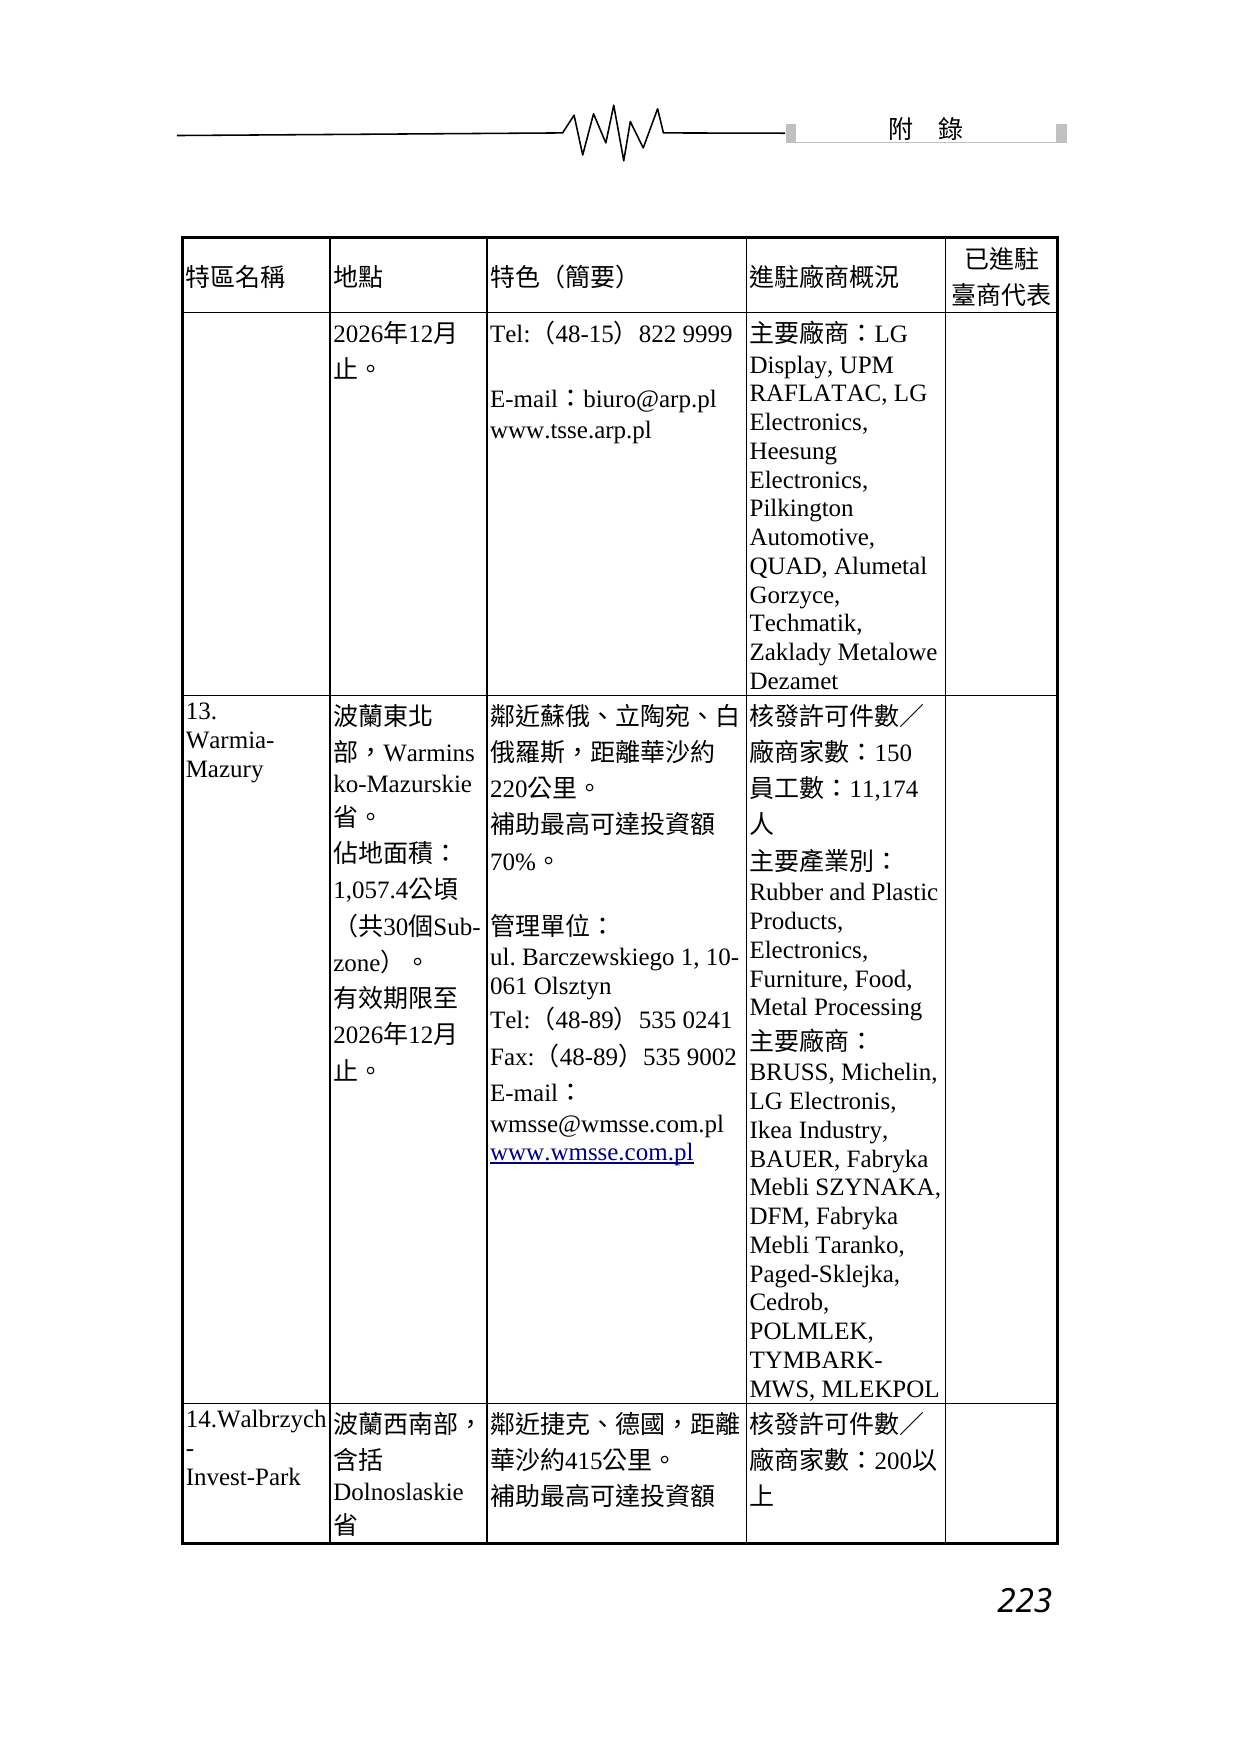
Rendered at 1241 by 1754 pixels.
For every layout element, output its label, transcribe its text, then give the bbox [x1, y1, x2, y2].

table_cell 核發許可件數／廠商家數：150 員工數：11,174人 主要產業別： Rubber and Plastic Products, Electronics, Furniture, Food, Metal Processing 主要廠商： BRUSS, Michelin, LG Electronis, Ikea Industry, BAUER, Fabryka Mebli SZYNAKA, DFM, Fabryka Mebli Taranko, Paged-Sklejka, Cedrob, POLMLEK, TYMBARK-MWS, MLEKPOL [747, 696, 945, 1402]
table_cell 2026年12月止。 [331, 313, 486, 695]
table_cell 主要廠商：LG Display, UPM RAFLATAC, LG Electronics, Heesung Electronics, Pilkington Automotive, QUAD, Alumetal Gorzyce, Techmatik, Zaklady Metalowe Dezamet [747, 313, 945, 695]
table_header 已進駐 臺商代表 [946, 239, 1056, 312]
table_cell 鄰近捷克、德國，距離華沙約415公里。 補助最高可達投資額 [488, 1404, 746, 1542]
table_header 特區名稱 [184, 239, 329, 312]
table_cell 鄰近蘇俄、立陶宛、白俄羅斯，距離華沙約220公里。 補助最高可達投資額70%。 管理單位： ul. Barczewskiego 1, 10-061 Olsztyn Tel:（48-89）535 0241 Fax:（48-89）535 9002 E-mail：wmsse@wmsse.com.pl www.wmsse.com.pl [488, 696, 746, 1402]
table_header 地點 [331, 239, 486, 312]
table_cell [946, 1404, 1056, 1542]
table_cell [184, 313, 329, 695]
table_cell 核發許可件數／廠商家數：200以上 [747, 1404, 945, 1542]
table_cell [946, 313, 1056, 695]
table_cell [946, 696, 1056, 1402]
table_header 特色（簡要） [488, 239, 746, 312]
table_cell 波蘭西南部，含括Dolnoslaskie省 [331, 1404, 486, 1542]
table_cell 波蘭東北部，Warminsko-Mazurskie省。 佔地面積：1,057.4公頃（共30個Sub-zone）。 有效期限至2026年12月止。 [331, 696, 486, 1402]
table_cell 14.Walbrzych- Invest-Park [184, 1404, 329, 1542]
table_header 進駐廠商概況 [747, 239, 945, 312]
table_cell 13. Warmia- Mazury [184, 696, 329, 1402]
table_cell Tel:（48-15）822 9999 E-mail：biuro@arp.pl www.tsse.arp.pl [488, 313, 746, 695]
